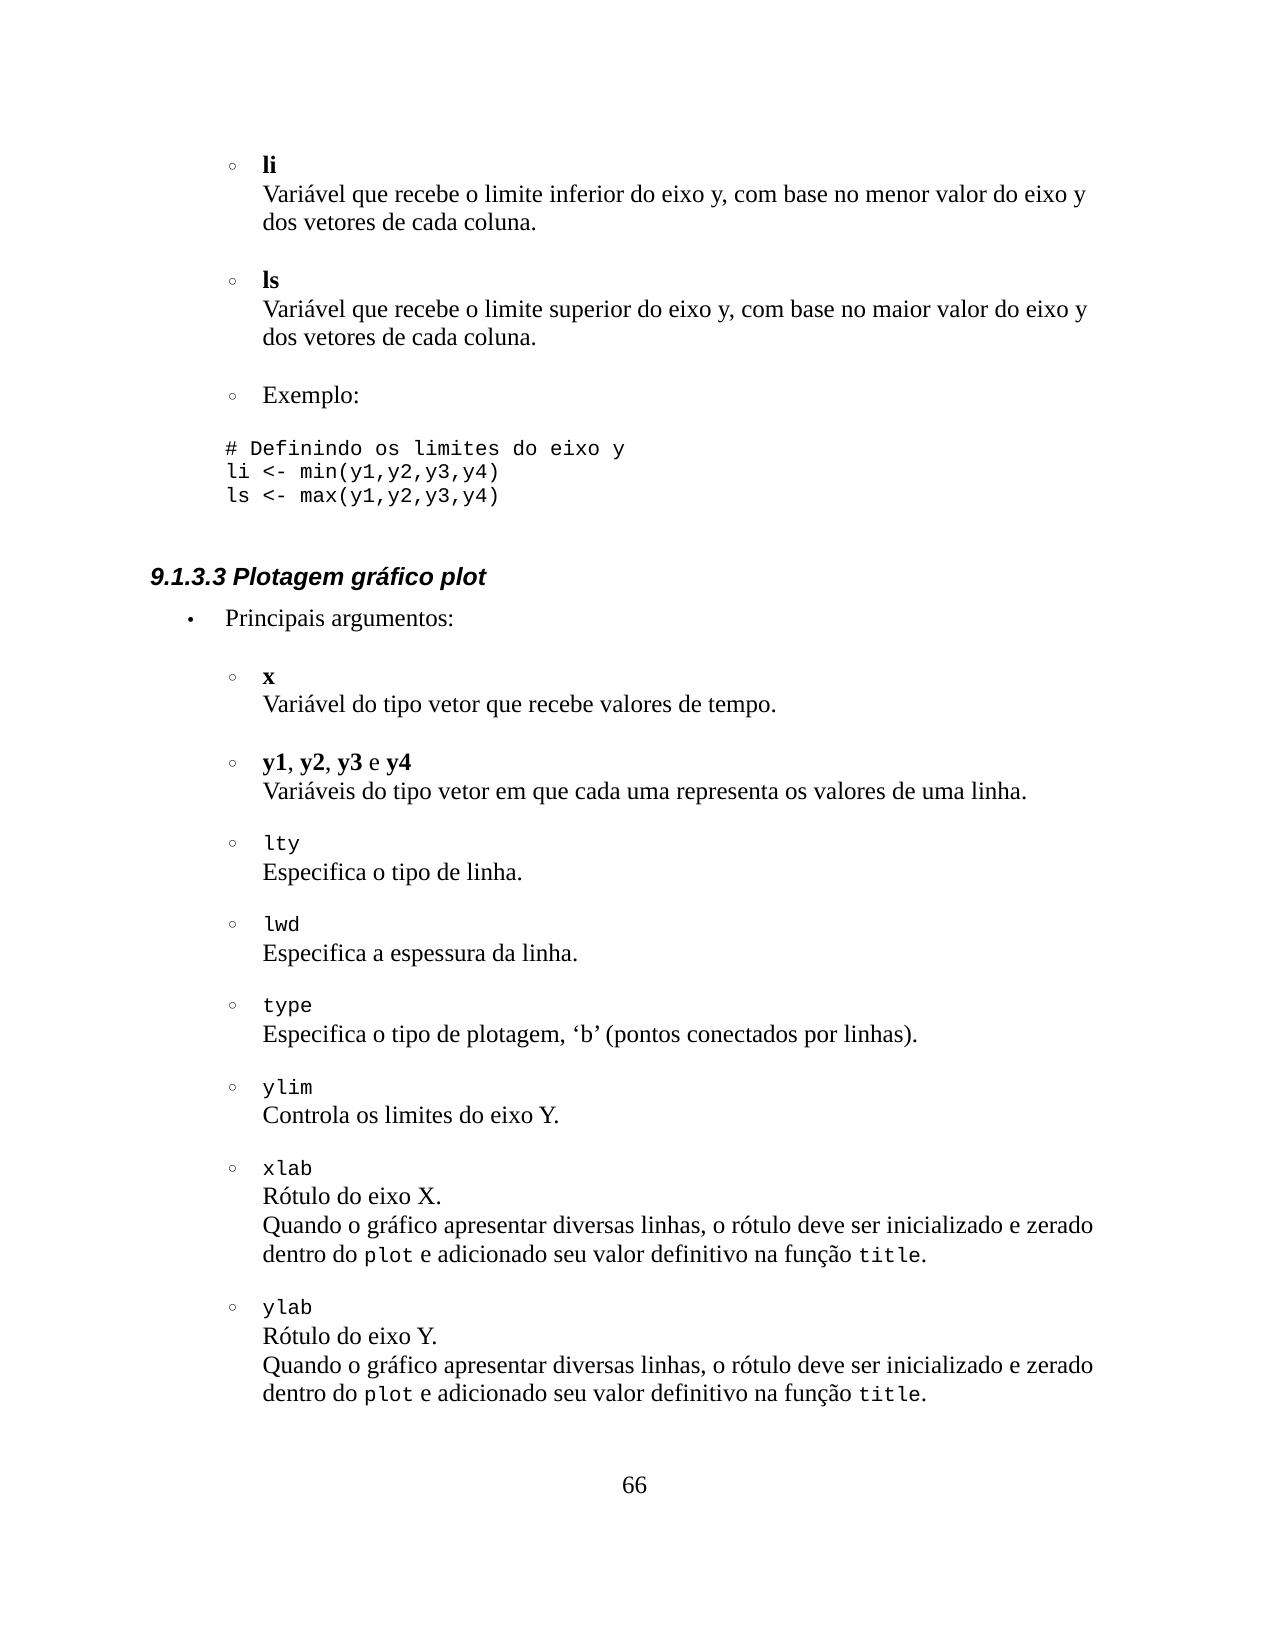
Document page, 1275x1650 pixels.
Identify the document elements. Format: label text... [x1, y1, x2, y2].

list ls Variável que recebe o limite superior do eixo y, com base no maior valor do eixo y dos vetores de cada coluna. [225, 265, 1125, 380]
subtitle 9.1.3.3 Plotagem gráfico plot [150, 562, 1125, 591]
list xlab Rótulo do eixo X. Quando o gráfico apresentar diversas linhas, o rótulo deve ser inicializado e zerado dentro do plot e adicionado seu valor definitivo na função title. [225, 1158, 1125, 1297]
list li <- min(y1,y2,y3,y4) [187, 461, 1125, 485]
list li Variável que recebe o limite inferior do eixo y, com base no menor valor do eixo y dos vetores de cada coluna. [225, 150, 1125, 265]
list ls <- max(y1,y2,y3,y4) [187, 485, 1125, 508]
list ylab Rótulo do eixo Y. Quando o gráfico apresentar diversas linhas, o rótulo deve ser inicializado e zerado dentro do plot e adicionado seu valor definitivo na função title. [225, 1297, 1125, 1437]
list lty Especifica o tipo de linha. [225, 833, 1125, 914]
list lwd Especifica a espessura da linha. [225, 914, 1125, 996]
list Exemplo: [225, 380, 1125, 437]
list y1, y2, y3 e y4 Variáveis do tipo vetor em que cada uma representa os valores de uma linha. [225, 747, 1125, 833]
list Principais argumentos: [187, 603, 1125, 661]
list x Variável do tipo vetor que recebe valores de tempo. [225, 661, 1125, 747]
list type Especifica o tipo de plotagem, ‘b’ (pontos conectados por linhas). [225, 996, 1125, 1077]
list ylim Controla os limites do eixo Y. [225, 1077, 1125, 1158]
list # Definindo os limites do eixo y [187, 437, 1125, 461]
